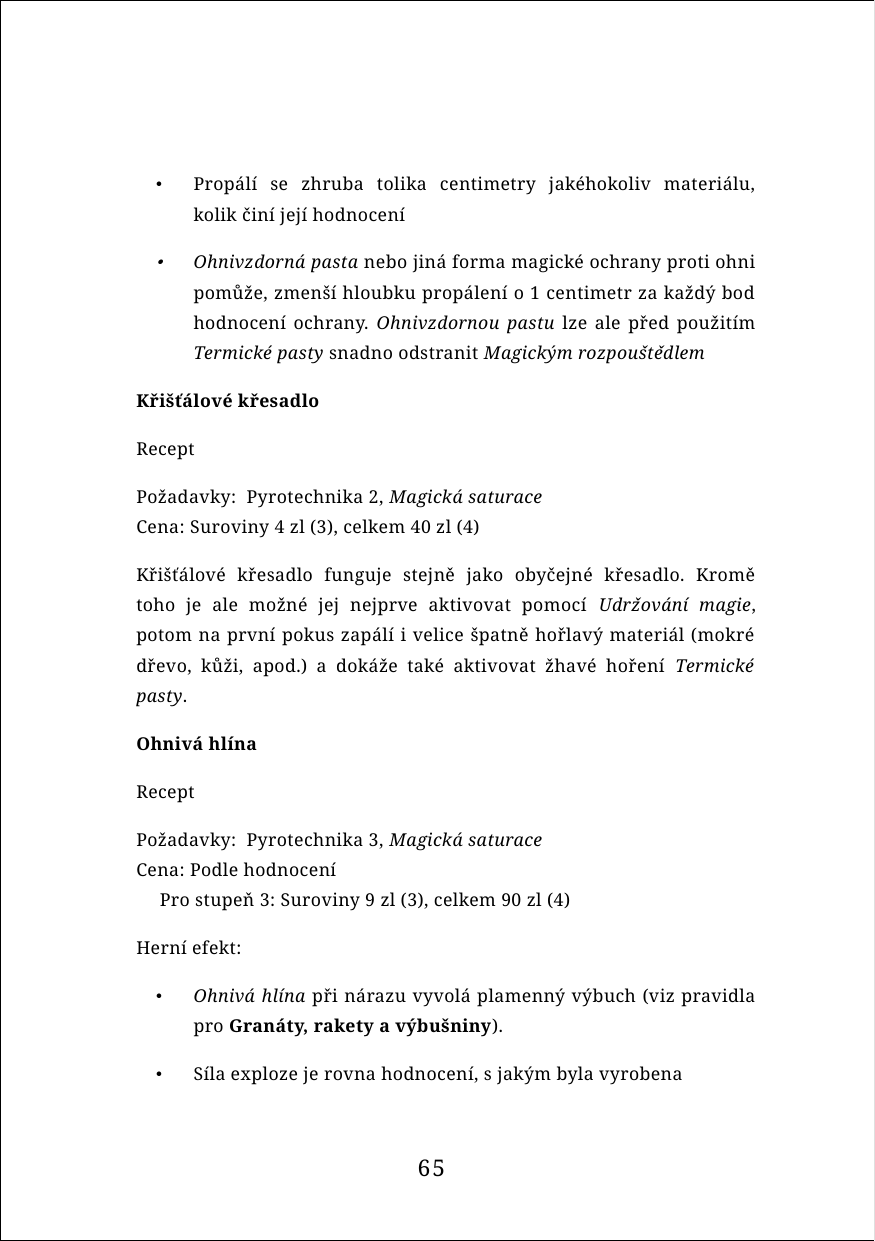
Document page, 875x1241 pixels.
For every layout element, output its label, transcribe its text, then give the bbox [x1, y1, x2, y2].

list Propálí se zhruba tolika centimetry jakéhokoliv materiálu, kolik činí její hodnocení [156, 172, 756, 226]
text Recept [136, 779, 756, 803]
text Křišťálové křesadlo funguje stejně jako obyčejné křesadlo. Kromě toho je ale možné jej nejprve aktivovat pomocí Udržování magie, potom na první pokus zapálí i velice špatně hořlavý materiál (mokré dřevo, kůži, apod.) a dokáže také aktivovat žhavé hoření Termické pasty. [136, 562, 756, 707]
text Požadavky: Pyrotechnika 2, Magická saturace Cena: Suroviny 4 zl (3), celkem 40 zl (4) [136, 484, 756, 539]
text Recept [136, 436, 756, 461]
list Ohnivzdorná pasta nebo jiná forma magické ochrany proti ohni pomůže, zmenší hloubku propálení o 1 centimetr za každý bod hodnocení ochrany. Ohnivzdornou pastu lze ale před použitím Termické pasty snadno odstranit Magickým rozpouštědlem [156, 250, 756, 365]
text Ohnivá hlína [136, 731, 756, 755]
list Ohnivá hlína při nárazu vyvolá plamenný výbuch (viz pravidla pro Granáty, rakety a výbušniny). [156, 983, 756, 1038]
text Herní efekt: [136, 935, 756, 959]
text Požadavky: Pyrotechnika 3, Magická saturace Cena: Podle hodnocení Pro stupeň 3: Suroviny 9 zl (3), celkem 90 zl (4) [136, 827, 756, 912]
text Křišťálové křesadlo [136, 388, 756, 413]
list Síla exploze je rovna hodnocení, s jakým byla vyrobena [156, 1061, 756, 1086]
